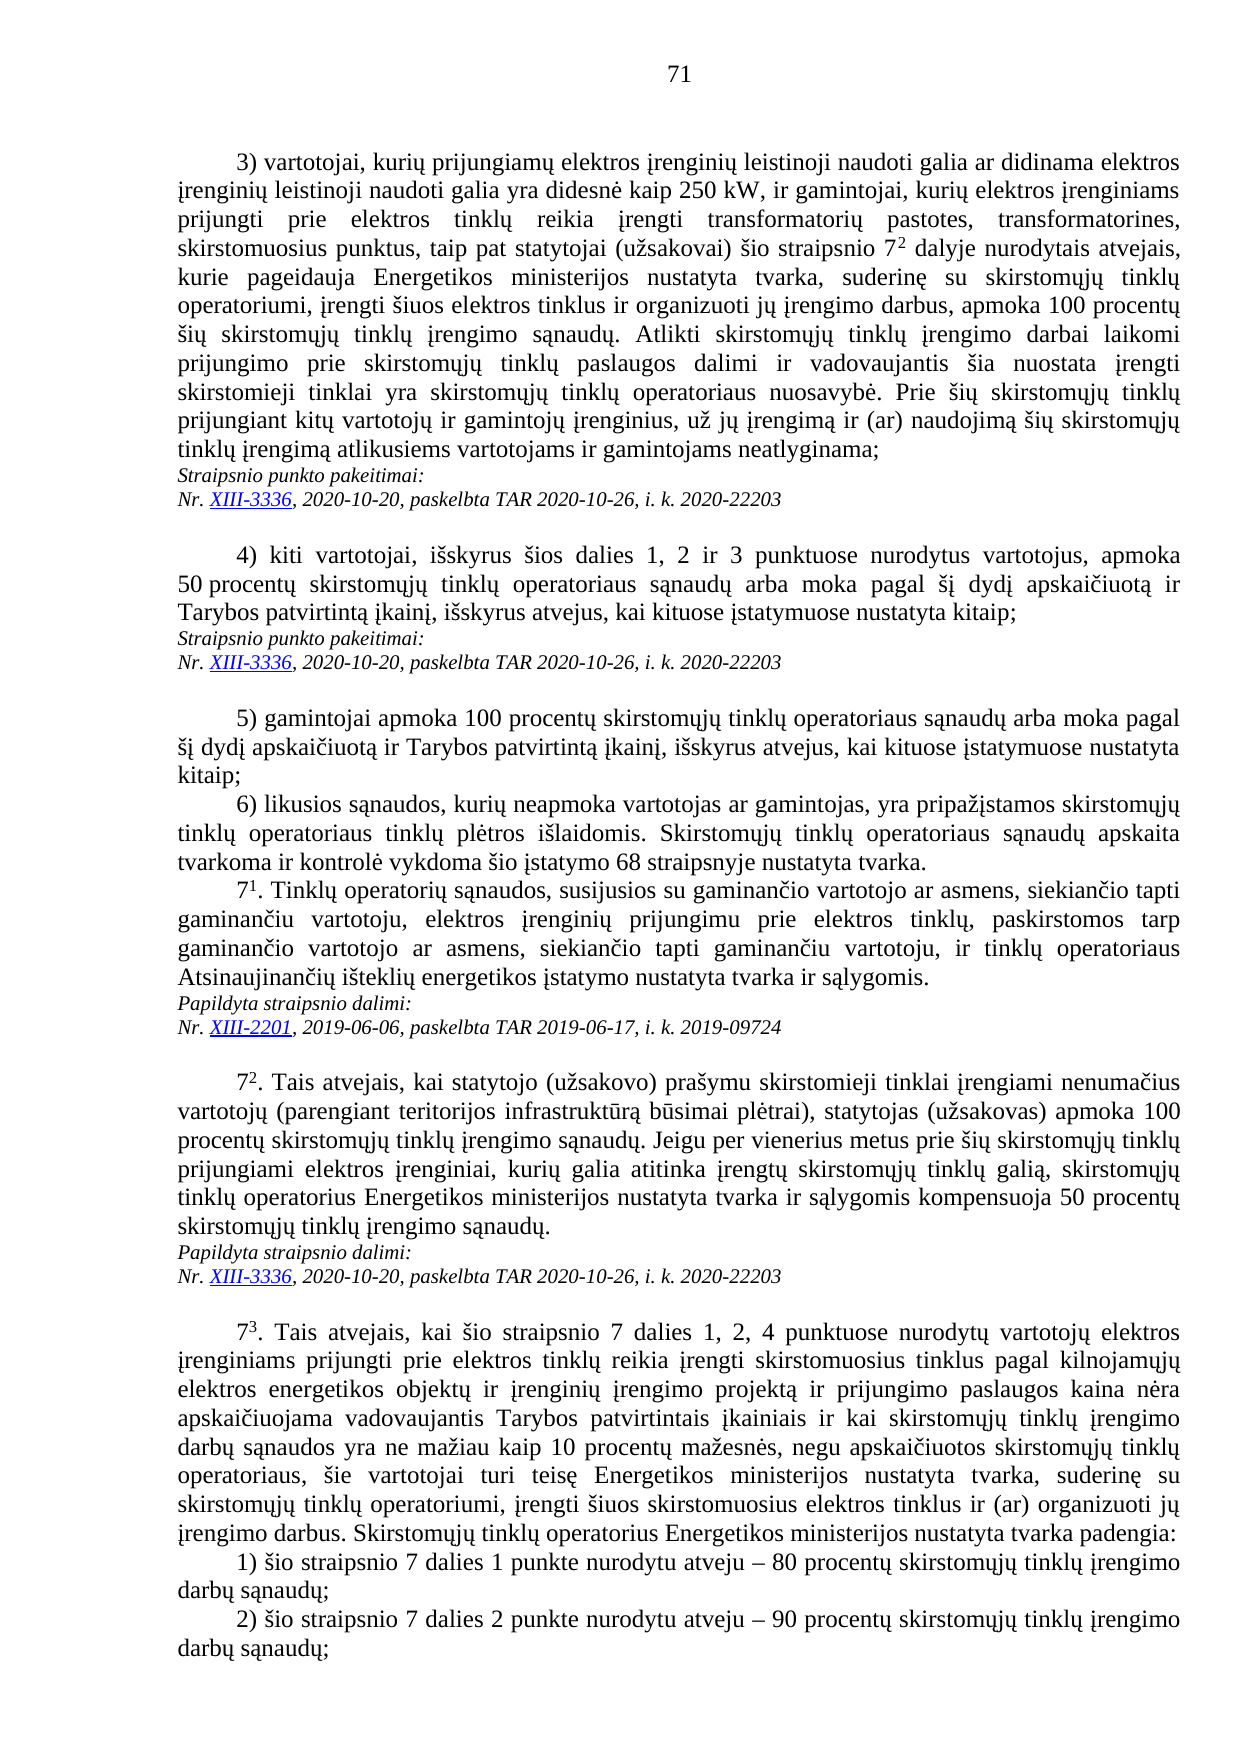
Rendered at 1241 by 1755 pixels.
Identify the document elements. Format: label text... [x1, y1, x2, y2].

text Papildyta straipsnio dalimi: [177, 1240, 1181, 1264]
text 3) vartotojai, kurių prijungiamų elektros įrenginių leistinoji naudoti galia ar didinama elektros įrenginių leistinoji naudoti galia yra didesnė kaip 250 kW, ir gamintojai, kurių elektros įrenginiams prijungti prie elektros tinklų reikia įrengti transformatorių pastotes, transformatorines, skirstomuosius punktus, taip pat statytojai (užsakovai) šio straipsnio 72 dalyje nurodytais atvejais, kurie pageidauja Energetikos ministerijos nustatyta tvarka, suderinę su skirstomųjų tinklų operatoriumi, įrengti šiuos elektros tinklus ir organizuoti jų įrengimo darbus, apmoka 100 procentų šių skirstomųjų tinklų įrengimo sąnaudų. Atlikti skirstomųjų tinklų įrengimo darbai laikomi prijungimo prie skirstomųjų tinklų paslaugos dalimi ir vadovaujantis šia nuostata įrengti skirstomieji tinklai yra skirstomųjų tinklų operatoriaus nuosavybė. Prie šių skirstomųjų tinklų prijungiant kitų vartotojų ir gamintojų įrenginius, už jų įrengimą ir (ar) naudojimą šių skirstomųjų tinklų įrengimą atlikusiems vartotojams ir gamintojams neatlyginama; [177, 147, 1181, 463]
text 2) šio straipsnio 7 dalies 2 punkte nurodytu atveju – 90 procentų skirstomųjų tinklų įrengimo darbų sąnaudų; [177, 1604, 1181, 1662]
text Straipsnio punkto pakeitimai: [177, 463, 1181, 487]
text 72. Tais atvejais, kai statytojo (užsakovo) prašymu skirstomieji tinklai įrengiami nenumačius vartotojų (parengiant teritorijos infrastruktūrą būsimai plėtrai), statytojas (užsakovas) apmoka 100 procentų skirstomųjų tinklų įrengimo sąnaudų. Jeigu per vienerius metus prie šių skirstomųjų tinklų prijungiami elektros įrenginiai, kurių galia atitinka įrengtų skirstomųjų tinklų galią, skirstomųjų tinklų operatorius Energetikos ministerijos nustatyta tvarka ir sąlygomis kompensuoja 50 procentų skirstomųjų tinklų įrengimo sąnaudų. [177, 1067, 1181, 1240]
text 71. Tinklų operatorių sąnaudos, susijusios su gaminančio vartotojo ar asmens, siekiančio tapti gaminančiu vartotoju, elektros įrenginių prijungimu prie elektros tinklų, paskirstomos tarp gaminančio vartotojo ar asmens, siekiančio tapti gaminančiu vartotoju, ir tinklų operatoriaus Atsinaujinančių išteklių energetikos įstatymo nustatyta tvarka ir sąlygomis. [177, 876, 1181, 991]
text 5) gamintojai apmoka 100 procentų skirstomųjų tinklų operatoriaus sąnaudų arba moka pagal šį dydį apskaičiuotą ir Tarybos patvirtintą įkainį, išskyrus atvejus, kai kituose įstatymuose nustatyta kitaip; [177, 703, 1181, 789]
text Straipsnio punkto pakeitimai: [177, 626, 1181, 650]
text 1) šio straipsnio 7 dalies 1 punkte nurodytu atveju – 80 procentų skirstomųjų tinklų įrengimo darbų sąnaudų; [177, 1547, 1181, 1604]
text Nr. XIII-3336, 2020-10-20, paskelbta TAR 2020-10-26, i. k. 2020-22203 [177, 487, 1181, 511]
text Nr. XIII-3336, 2020-10-20, paskelbta TAR 2020-10-26, i. k. 2020-22203 [177, 1264, 1181, 1288]
text Papildyta straipsnio dalimi: [177, 991, 1181, 1015]
text Nr. XIII-2201, 2019-06-06, paskelbta TAR 2019-06-17, i. k. 2019-09724 [177, 1015, 1181, 1039]
text 6) likusios sąnaudos, kurių neapmoka vartotojas ar gamintojas, yra pripažįstamos skirstomųjų tinklų operatoriaus tinklų plėtros išlaidomis. Skirstomųjų tinklų operatoriaus sąnaudų apskaita tvarkoma ir kontrolė vykdoma šio įstatymo 68 straipsnyje nustatyta tvarka. [177, 789, 1181, 876]
text Nr. XIII-3336, 2020-10-20, paskelbta TAR 2020-10-26, i. k. 2020-22203 [177, 650, 1181, 674]
text 73. Tais atvejais, kai šio straipsnio 7 dalies 1, 2, 4 punktuose nurodytų vartotojų elektros įrenginiams prijungti prie elektros tinklų reikia įrengti skirstomuosius tinklus pagal kilnojamųjų elektros energetikos objektų ir įrenginių įrengimo projektą ir prijungimo paslaugos kaina nėra apskaičiuojama vadovaujantis Tarybos patvirtintais įkainiais ir kai skirstomųjų tinklų įrengimo darbų sąnaudos yra ne mažiau kaip 10 procentų mažesnės, negu apskaičiuotos skirstomųjų tinklų operatoriaus, šie vartotojai turi teisę Energetikos ministerijos nustatyta tvarka, suderinę su skirstomųjų tinklų operatoriumi, įrengti šiuos skirstomuosius elektros tinklus ir (ar) organizuoti jų įrengimo darbus. Skirstomųjų tinklų operatorius Energetikos ministerijos nustatyta tvarka padengia: [177, 1317, 1181, 1547]
text 4) kiti vartotojai, išskyrus šios dalies 1, 2 ir 3 punktuose nurodytus vartotojus, apmoka 50 procentų skirstomųjų tinklų operatoriaus sąnaudų arba moka pagal šį dydį apskaičiuotą ir Tarybos patvirtintą įkainį, išskyrus atvejus, kai kituose įstatymuose nustatyta kitaip; [177, 540, 1181, 626]
